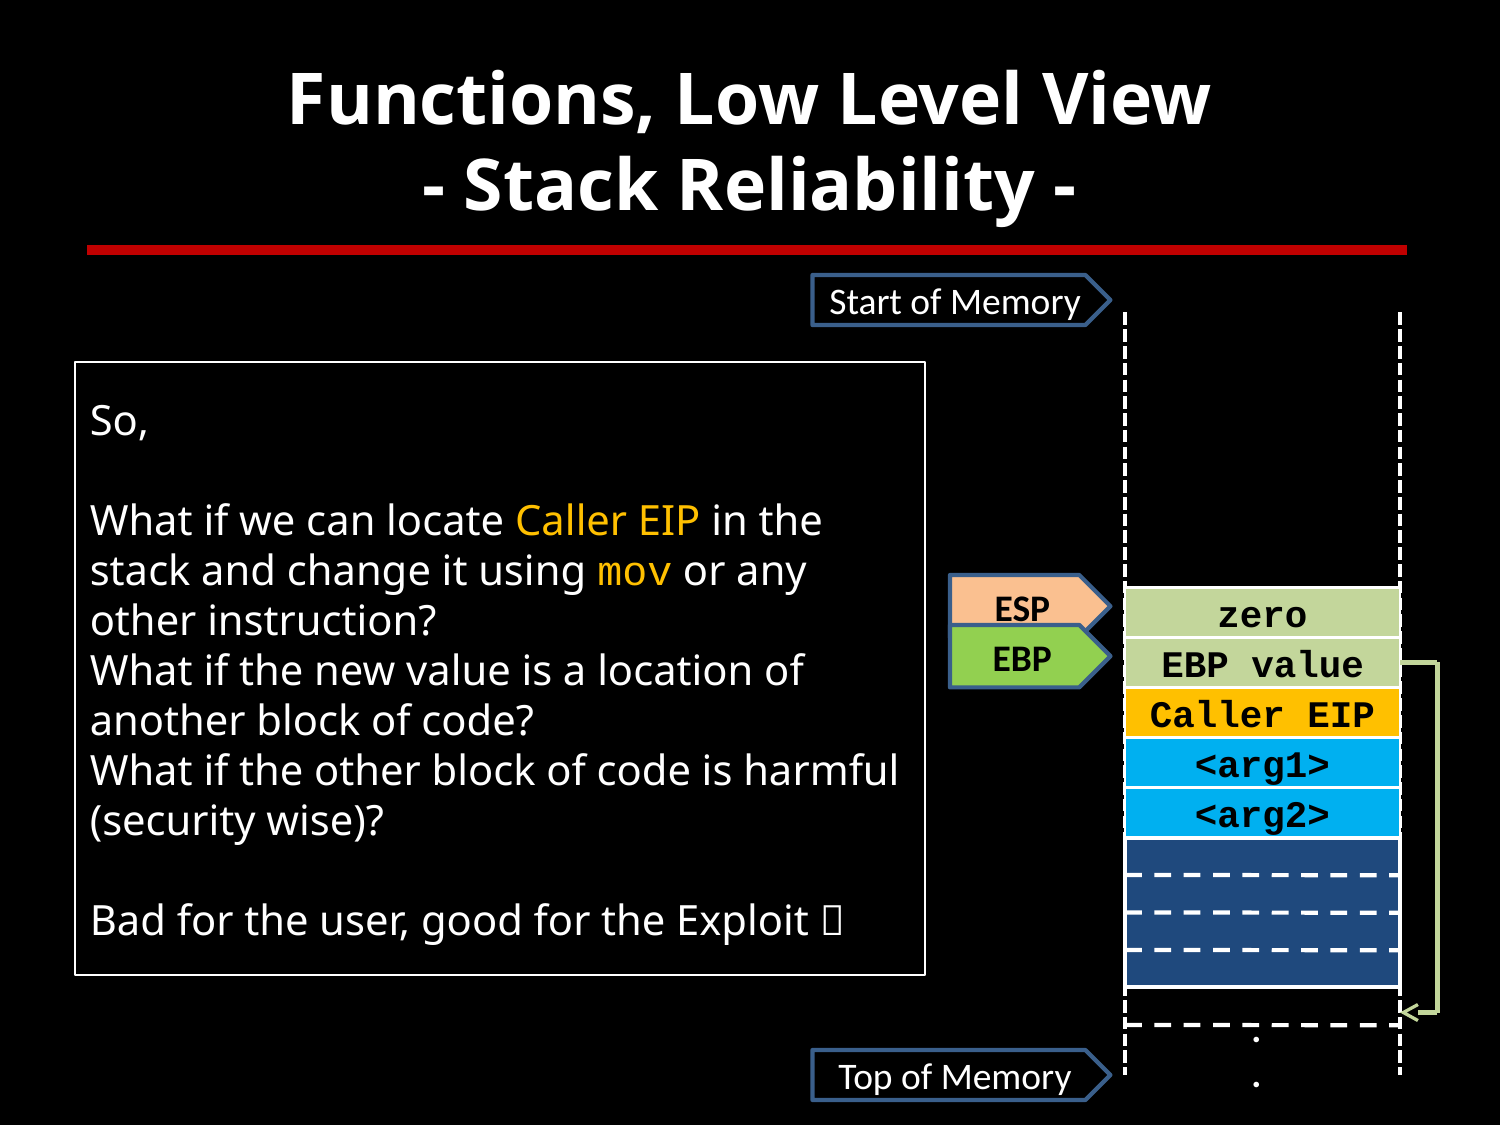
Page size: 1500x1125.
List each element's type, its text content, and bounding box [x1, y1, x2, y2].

text_box Top of Memory [812, 1050, 1111, 1101]
text_box zero [1125, 587, 1400, 638]
text_box Caller EIP [1125, 688, 1400, 738]
text_box [1125, 738, 1400, 788]
text_box [1125, 838, 1400, 988]
text_box ESP [949, 574, 1111, 631]
text_box . . [1112, 1012, 1400, 1088]
text_box So, What if we can locate Caller EIP in the stack and change it using mov or any other instruction? What if the new value is a location of another block of code? What if the other block of code is harmful (security wise)? Bad for the user, good for the Exploit  [75, 362, 925, 975]
text_box [1125, 788, 1400, 838]
text_box EBP [949, 624, 1111, 688]
text_box EBP value [1125, 638, 1400, 688]
title Functions, Low Level View - Stack Reliability - [75, 45, 1425, 233]
text_box Start of Memory [812, 275, 1111, 326]
